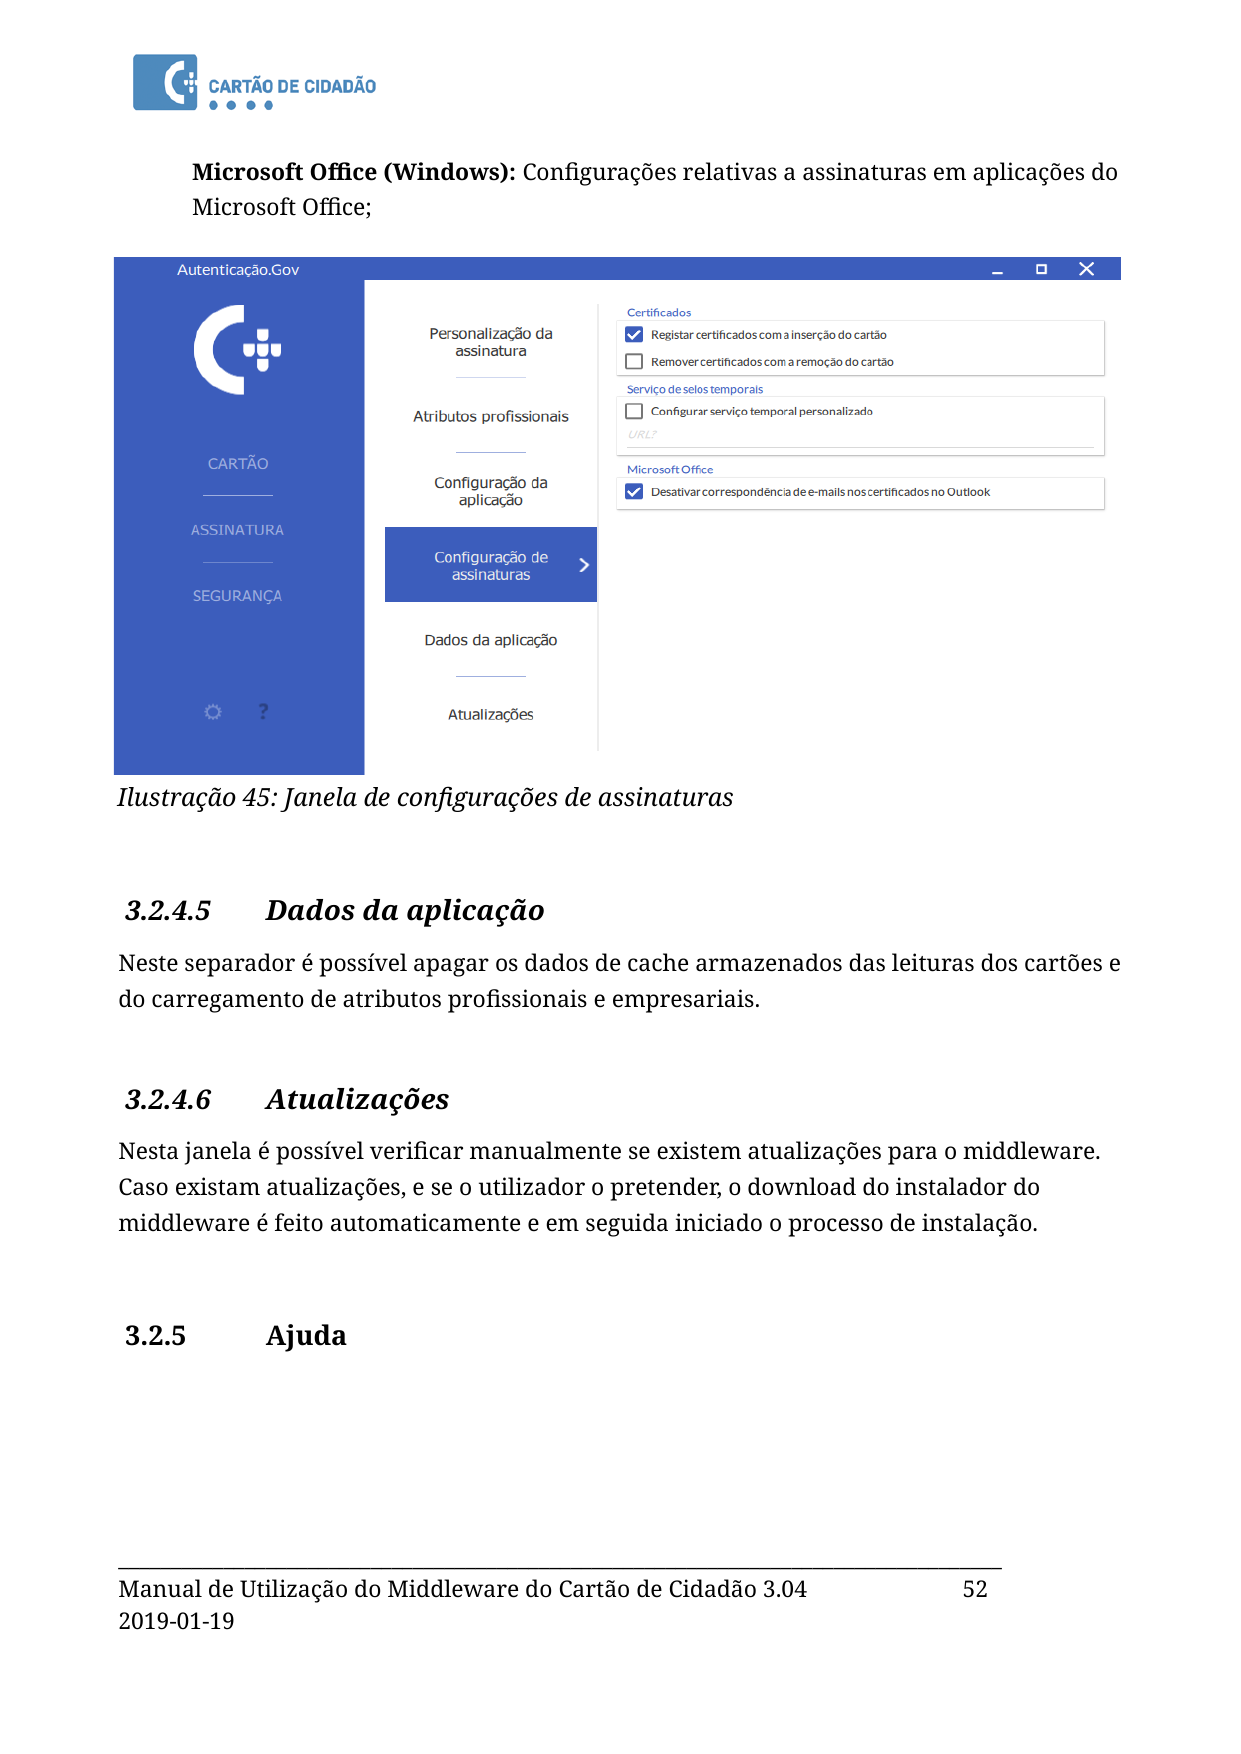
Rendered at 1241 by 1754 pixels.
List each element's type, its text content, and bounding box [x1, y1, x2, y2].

text Neste separador é possível apagar os dados de cache armazenados das leituras dos cartões e do carregamento de atributos profissionais e empresariais. [118, 947, 1122, 1014]
picture [113, 257, 1121, 775]
subtitle Ajuda [118, 1317, 1122, 1353]
subtitle Dados da aplicação [118, 891, 1122, 928]
subtitle Atualizações [118, 1079, 1122, 1117]
text Ilustração 45: Janela de configurações de assinaturas [117, 775, 1118, 814]
text Nesta janela é possível verificar manualmente se existem atualizações para o middleware. Caso existam atualizações, e se o utilizador o pretender, o download do instalador do middleware é feito automaticamente e em seguida iniciado o processo de instalação. [118, 1135, 1122, 1238]
text Microsoft Office (Windows): Configurações relativas a assinaturas em aplicações do Microsoft Office; [192, 155, 1122, 223]
picture [130, 47, 423, 118]
